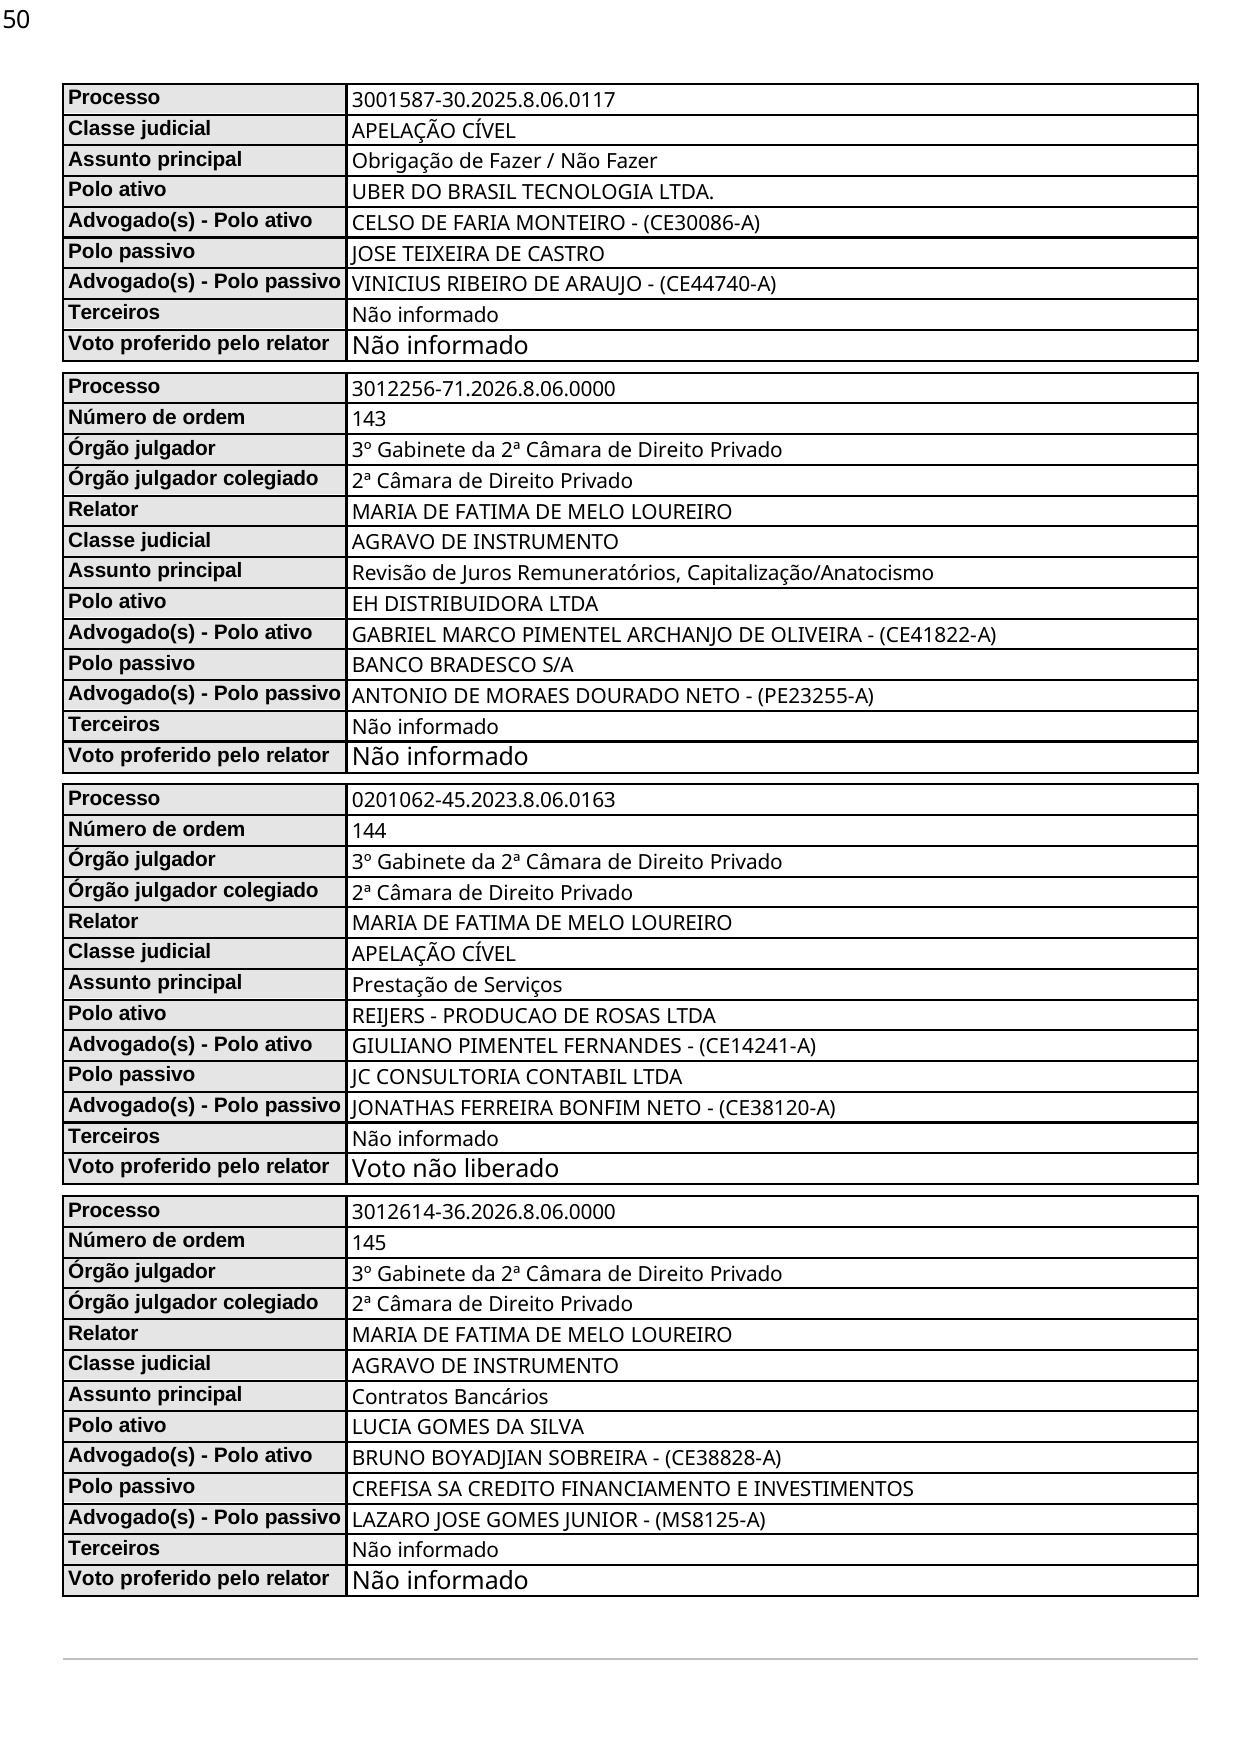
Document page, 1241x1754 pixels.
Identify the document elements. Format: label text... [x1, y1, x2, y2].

table_cell Advogado(s) - Polo passivo [64, 269, 345, 298]
table_cell Classe judicial [64, 527, 345, 556]
table_cell Terceiros [64, 300, 345, 328]
table_cell Polo passivo [64, 1062, 345, 1091]
table_cell 143 [348, 404, 1197, 433]
table_cell Polo passivo [64, 1474, 345, 1502]
table_cell LUCIA GOMES DA SILVA [348, 1412, 1197, 1441]
table_cell REIJERS - PRODUCAO DE ROSAS LTDA [348, 1001, 1197, 1029]
table_cell 2ª Câmara de Direito Privado [348, 878, 1197, 906]
table_cell JOSE TEIXEIRA DE CASTRO [348, 239, 1197, 267]
table_cell Terceiros [64, 712, 345, 740]
table_cell VINICIUS RIBEIRO DE ARAUJO - (CE44740-A) [348, 269, 1197, 298]
table_header 3001587-30.2025.8.06.0117 [348, 85, 1197, 113]
table_cell Órgão julgador [64, 847, 345, 876]
table_cell Voto proferido pelo relator [64, 743, 345, 772]
table_cell Terceiros [64, 1535, 345, 1564]
table_cell JC CONSULTORIA CONTABIL LTDA [348, 1062, 1197, 1091]
table_cell Relator [64, 1320, 345, 1349]
table_cell Voto proferido pelo relator [64, 1566, 345, 1595]
table_cell UBER DO BRASIL TECNOLOGIA LTDA. [348, 177, 1197, 206]
table_cell CELSO DE FARIA MONTEIRO - (CE30086-A) [348, 208, 1197, 236]
table_cell Relator [64, 497, 345, 525]
table_header Processo [64, 85, 345, 113]
table_cell Órgão julgador [64, 435, 345, 464]
table_cell Não informado [348, 1566, 1197, 1595]
table_cell Não informado [348, 300, 1197, 328]
table_cell Classe judicial [64, 939, 345, 968]
table_header Processo [64, 374, 345, 402]
table_cell Polo ativo [64, 1001, 345, 1029]
table_cell 3º Gabinete da 2ª Câmara de Direito Privado [348, 435, 1197, 464]
table_cell AGRAVO DE INSTRUMENTO [348, 527, 1197, 556]
table_cell Órgão julgador colegiado [64, 466, 345, 494]
table_cell Terceiros [64, 1124, 345, 1152]
table_cell Não informado [348, 331, 1197, 360]
table_header 3012614-36.2026.8.06.0000 [348, 1197, 1197, 1226]
table_cell Polo ativo [64, 1412, 345, 1441]
table_cell Assunto principal [64, 1382, 345, 1410]
table_cell Número de ordem [64, 816, 345, 845]
table_cell GABRIEL MARCO PIMENTEL ARCHANJO DE OLIVEIRA - (CE41822-A) [348, 620, 1197, 648]
table_cell Advogado(s) - Polo ativo [64, 1443, 345, 1472]
table_cell Advogado(s) - Polo passivo [64, 1505, 345, 1533]
table_cell Não informado [348, 1124, 1197, 1152]
table_cell Número de ordem [64, 404, 345, 433]
table_cell Assunto principal [64, 146, 345, 175]
table_cell Revisão de Juros Remuneratórios, Capitalização/Anatocismo [348, 558, 1197, 587]
table_header 3012256-71.2026.8.06.0000 [348, 374, 1197, 402]
table_cell Número de ordem [64, 1228, 345, 1257]
table_cell Advogado(s) - Polo ativo [64, 208, 345, 236]
table_cell 144 [348, 816, 1197, 845]
table_cell ANTONIO DE MORAES DOURADO NETO - (PE23255-A) [348, 681, 1197, 709]
table_cell JONATHAS FERREIRA BONFIM NETO - (CE38120-A) [348, 1093, 1197, 1121]
table_cell Polo ativo [64, 589, 345, 617]
table_cell MARIA DE FATIMA DE MELO LOUREIRO [348, 497, 1197, 525]
table_cell Voto proferido pelo relator [64, 1154, 345, 1183]
table_cell Contratos Bancários [348, 1382, 1197, 1410]
table_cell 3º Gabinete da 2ª Câmara de Direito Privado [348, 1259, 1197, 1287]
table_cell Órgão julgador colegiado [64, 1289, 345, 1318]
table_cell 2ª Câmara de Direito Privado [348, 466, 1197, 494]
table_cell LAZARO JOSE GOMES JUNIOR - (MS8125-A) [348, 1505, 1197, 1533]
table_cell 3º Gabinete da 2ª Câmara de Direito Privado [348, 847, 1197, 876]
table_cell Assunto principal [64, 558, 345, 587]
table_cell BANCO BRADESCO S/A [348, 650, 1197, 679]
table_cell Polo passivo [64, 239, 345, 267]
table_cell MARIA DE FATIMA DE MELO LOUREIRO [348, 908, 1197, 937]
table_header 0201062-45.2023.8.06.0163 [348, 785, 1197, 814]
table_header Processo [64, 1197, 345, 1226]
table_cell EH DISTRIBUIDORA LTDA [348, 589, 1197, 617]
table_cell Advogado(s) - Polo ativo [64, 1031, 345, 1060]
table_cell Prestação de Serviços [348, 970, 1197, 998]
table_cell Obrigação de Fazer / Não Fazer [348, 146, 1197, 175]
table_cell Não informado [348, 712, 1197, 740]
table_header Processo [64, 785, 345, 814]
table_cell Advogado(s) - Polo passivo [64, 681, 345, 709]
table_cell Não informado [348, 743, 1197, 772]
table_cell Advogado(s) - Polo passivo [64, 1093, 345, 1121]
table_cell Órgão julgador [64, 1259, 345, 1287]
table_cell 2ª Câmara de Direito Privado [348, 1289, 1197, 1318]
table_cell Assunto principal [64, 970, 345, 998]
table_cell Classe judicial [64, 116, 345, 144]
table_cell MARIA DE FATIMA DE MELO LOUREIRO [348, 1320, 1197, 1349]
table_cell Polo passivo [64, 650, 345, 679]
table_cell CREFISA SA CREDITO FINANCIAMENTO E INVESTIMENTOS [348, 1474, 1197, 1502]
table_cell Relator [64, 908, 345, 937]
table_cell GIULIANO PIMENTEL FERNANDES - (CE14241-A) [348, 1031, 1197, 1060]
table_cell Polo ativo [64, 177, 345, 206]
table_cell 145 [348, 1228, 1197, 1257]
table_cell Advogado(s) - Polo ativo [64, 620, 345, 648]
table_cell Voto proferido pelo relator [64, 331, 345, 360]
table_cell Órgão julgador colegiado [64, 878, 345, 906]
table_cell APELAÇÃO CÍVEL [348, 116, 1197, 144]
table_cell BRUNO BOYADJIAN SOBREIRA - (CE38828-A) [348, 1443, 1197, 1472]
table_cell AGRAVO DE INSTRUMENTO [348, 1351, 1197, 1379]
table_cell Voto não liberado [348, 1154, 1197, 1183]
table_cell Não informado [348, 1535, 1197, 1564]
table_cell Classe judicial [64, 1351, 345, 1379]
table_cell APELAÇÃO CÍVEL [348, 939, 1197, 968]
